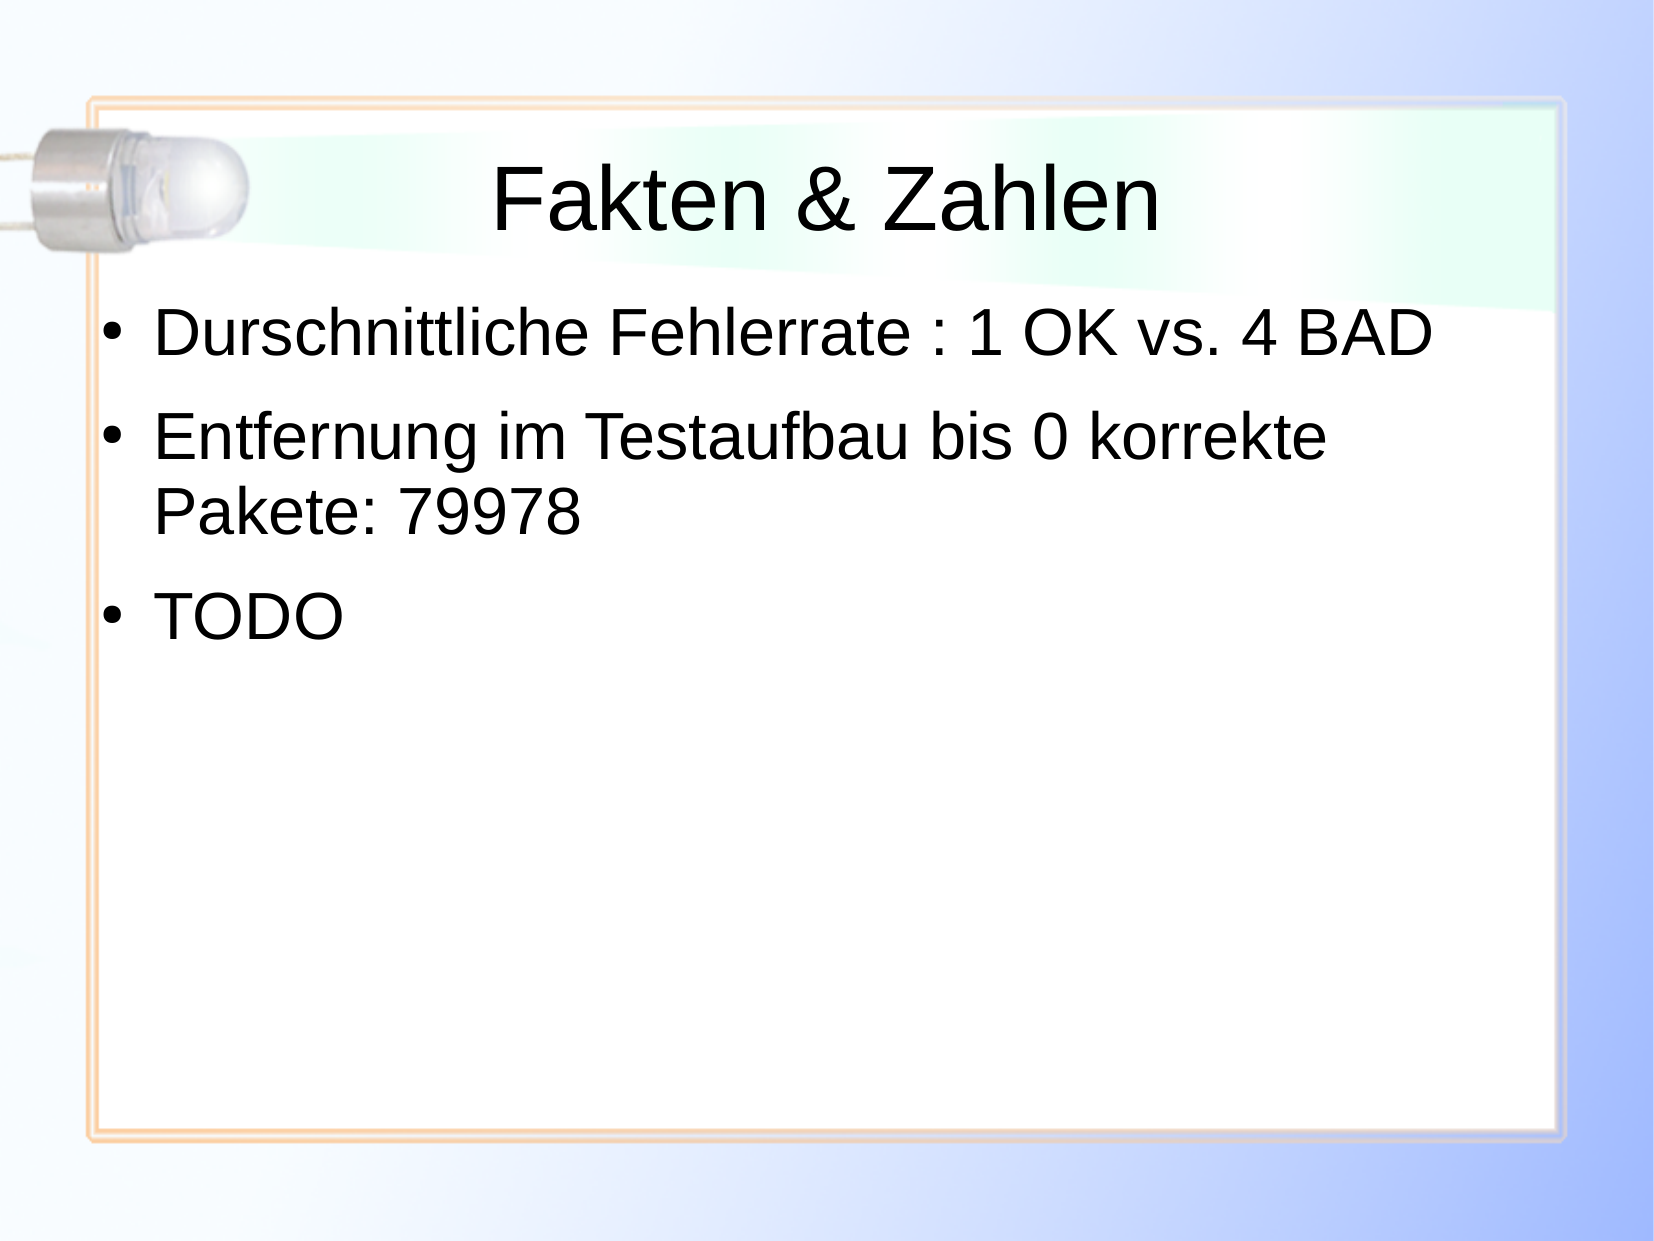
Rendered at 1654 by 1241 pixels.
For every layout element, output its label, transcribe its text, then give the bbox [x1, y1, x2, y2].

picture [0, 0, 1654, 1241]
title Fakten & Zahlen [82, 102, 1571, 295]
list Durschnittliche Fehlerrate : 1 OK vs. 4 BAD Entfernung im Testaufbau bis 0 korrekte Pakete: 79978 TODO [82, 295, 1571, 1142]
